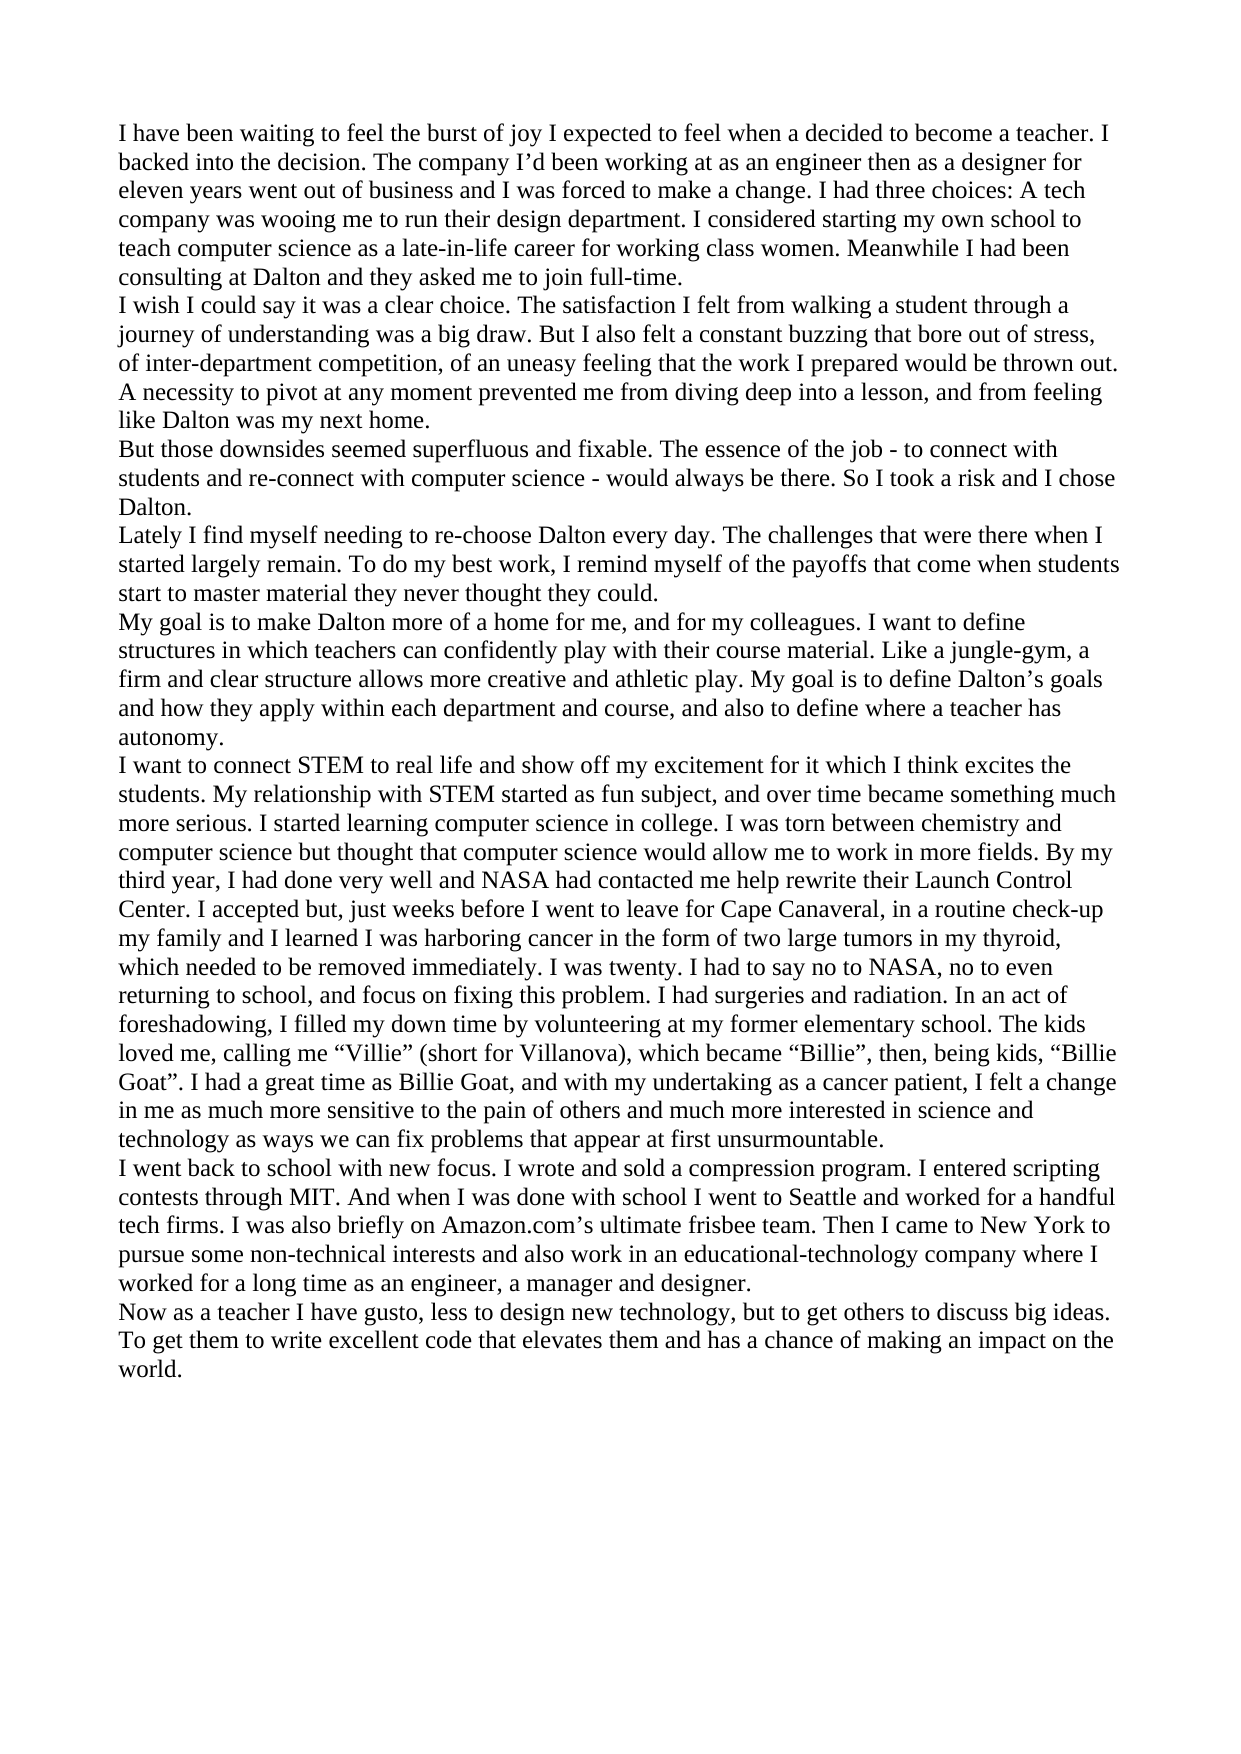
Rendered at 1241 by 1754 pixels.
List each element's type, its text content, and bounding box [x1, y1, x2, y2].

text Lately I find myself needing to re-choose Dalton every day. The challenges that were there when I started largely remain. To do my best work, I remind myself of the payoffs that come when students start to master material they never thought they could. [118, 521, 1122, 607]
text I went back to school with new focus. I wrote and sold a compression program. I entered scripting contests through MIT. And when I was done with school I went to Seattle and worked for a handful tech firms. I was also briefly on Amazon.com’s ultimate frisbee team. Then I came to New York to pursue some non-technical interests and also work in an educational-technology company where I worked for a long time as an engineer, a manager and designer. [118, 1153, 1122, 1297]
text I wish I could say it was a clear choice. The satisfaction I felt from walking a student through a journey of understanding was a big draw. But I also felt a constant buzzing that bore out of stress, of inter-department competition, of an uneasy feeling that the work I prepared would be thrown out. A necessity to pivot at any moment prevented me from diving deep into a lesson, and from feeling like Dalton was my next home. [118, 291, 1122, 434]
text My goal is to make Dalton more of a home for me, and for my colleagues. I want to define structures in which teachers can confidently play with their course material. Like a jungle-gym, a firm and clear structure allows more creative and athletic play. My goal is to define Dalton’s goals and how they apply within each department and course, and also to define where a teacher has autonomy. [118, 607, 1122, 751]
text I have been waiting to feel the burst of joy I expected to feel when a decided to become a teacher. I backed into the decision. The company I’d been working at as an engineer then as a designer for eleven years went out of business and I was forced to make a change. I had three choices: A tech company was wooing me to run their design department. I considered starting my own school to teach computer science as a late-in-life career for working class women. Meanwhile I had been consulting at Dalton and they asked me to join full-time. [118, 118, 1122, 291]
text Now as a teacher I have gusto, less to design new technology, but to get others to discuss big ideas. To get them to write excellent code that elevates them and has a chance of making an impact on the world. [118, 1297, 1122, 1383]
text I want to connect STEM to real life and show off my excitement for it which I think excites the students. My relationship with STEM started as fun subject, and over time became something much more serious. I started learning computer science in college. I was torn between chemistry and computer science but thought that computer science would allow me to work in more fields. By my third year, I had done very well and NASA had contacted me help rewrite their Launch Control Center. I accepted but, just weeks before I went to leave for Cape Canaveral, in a routine check-up my family and I learned I was harboring cancer in the form of two large tumors in my thyroid, which needed to be removed immediately. I was twenty. I had to say no to NASA, no to even returning to school, and focus on fixing this problem. I had surgeries and radiation. In an act of foreshadowing, I filled my down time by volunteering at my former elementary school. The kids loved me, calling me “Villie” (short for Villanova), which became “Billie”, then, being kids, “Billie Goat”. I had a great time as Billie Goat, and with my undertaking as a cancer patient, I felt a change in me as much more sensitive to the pain of others and much more interested in science and technology as ways we can fix problems that appear at first unsurmountable. [118, 751, 1122, 1153]
text But those downsides seemed superfluous and fixable. The essence of the job - to connect with students and re-connect with computer science - would always be there. So I took a risk and I chose Dalton. [118, 434, 1122, 521]
